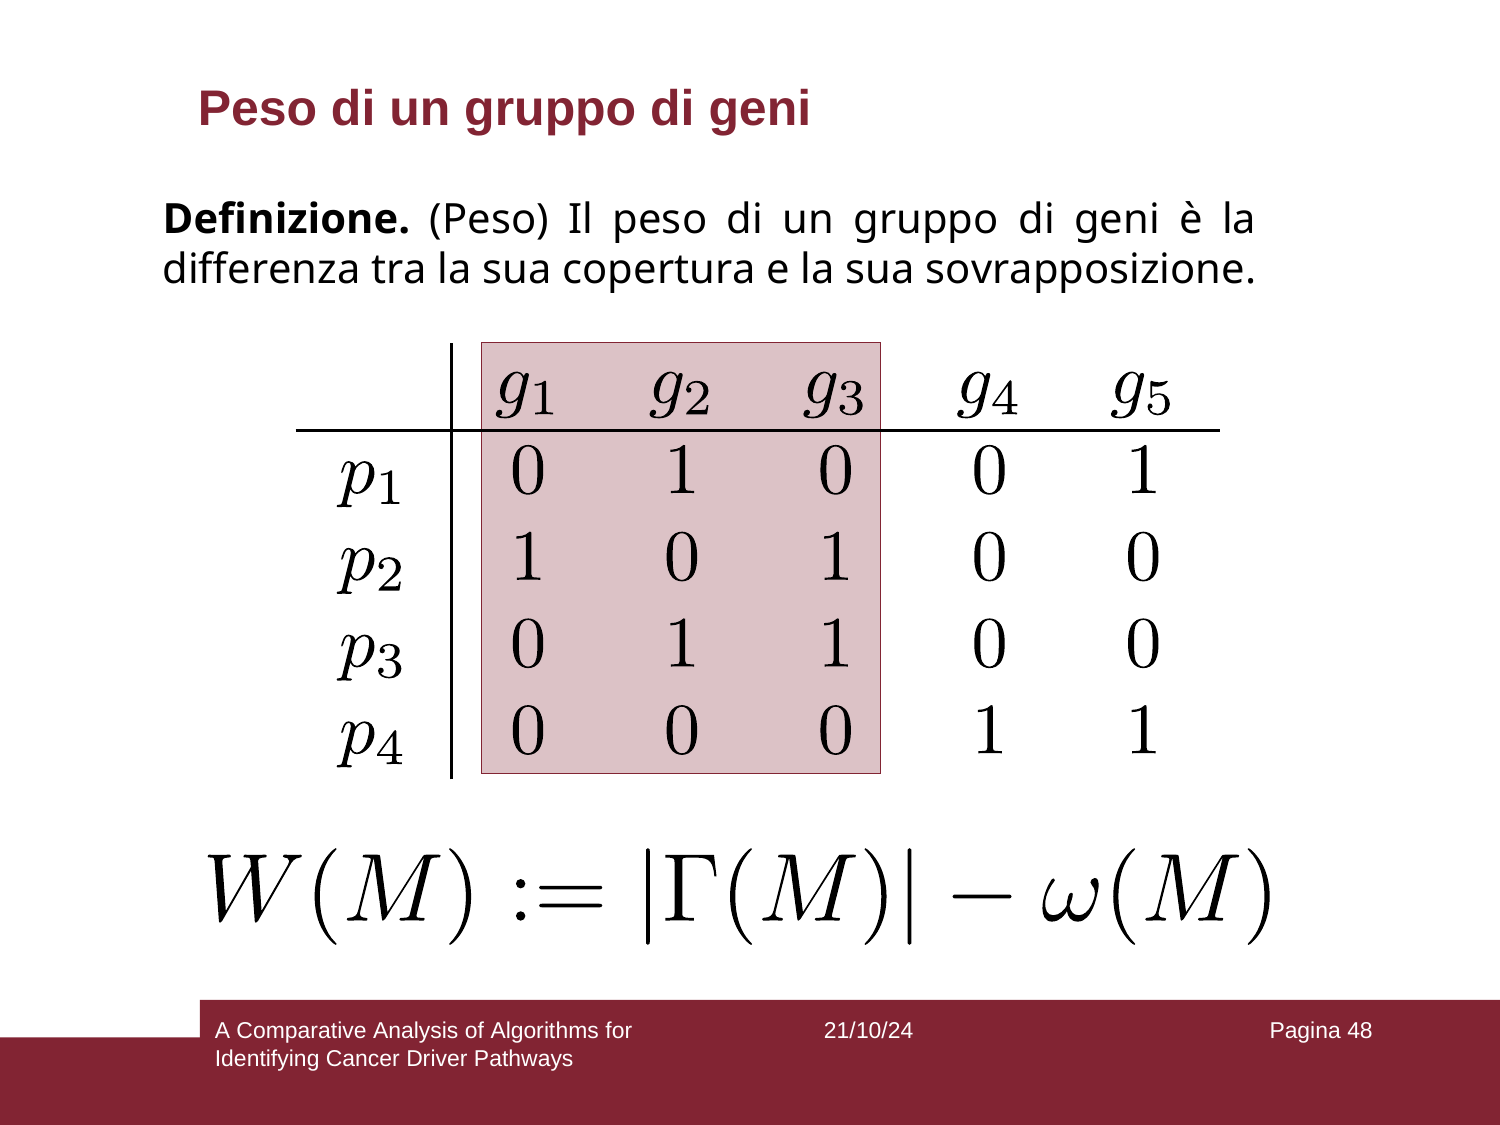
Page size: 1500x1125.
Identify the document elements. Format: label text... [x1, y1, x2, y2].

text_box 21/10/24 [712, 1008, 1026, 1084]
text_box Definizione. (Peso) Il peso di un gruppo di geni è la differenza tra la sua copertura e la sua sovrapposizione. [147, 184, 1359, 350]
picture [295, 350, 1241, 786]
title Peso di un gruppo di geni [183, 67, 1400, 150]
picture [207, 848, 1270, 945]
text_box A Comparative Analysis of Algorithms for Identifying Cancer Driver Pathways [199, 1008, 676, 1084]
text_box Pagina <numero> [1074, 1008, 1388, 1084]
